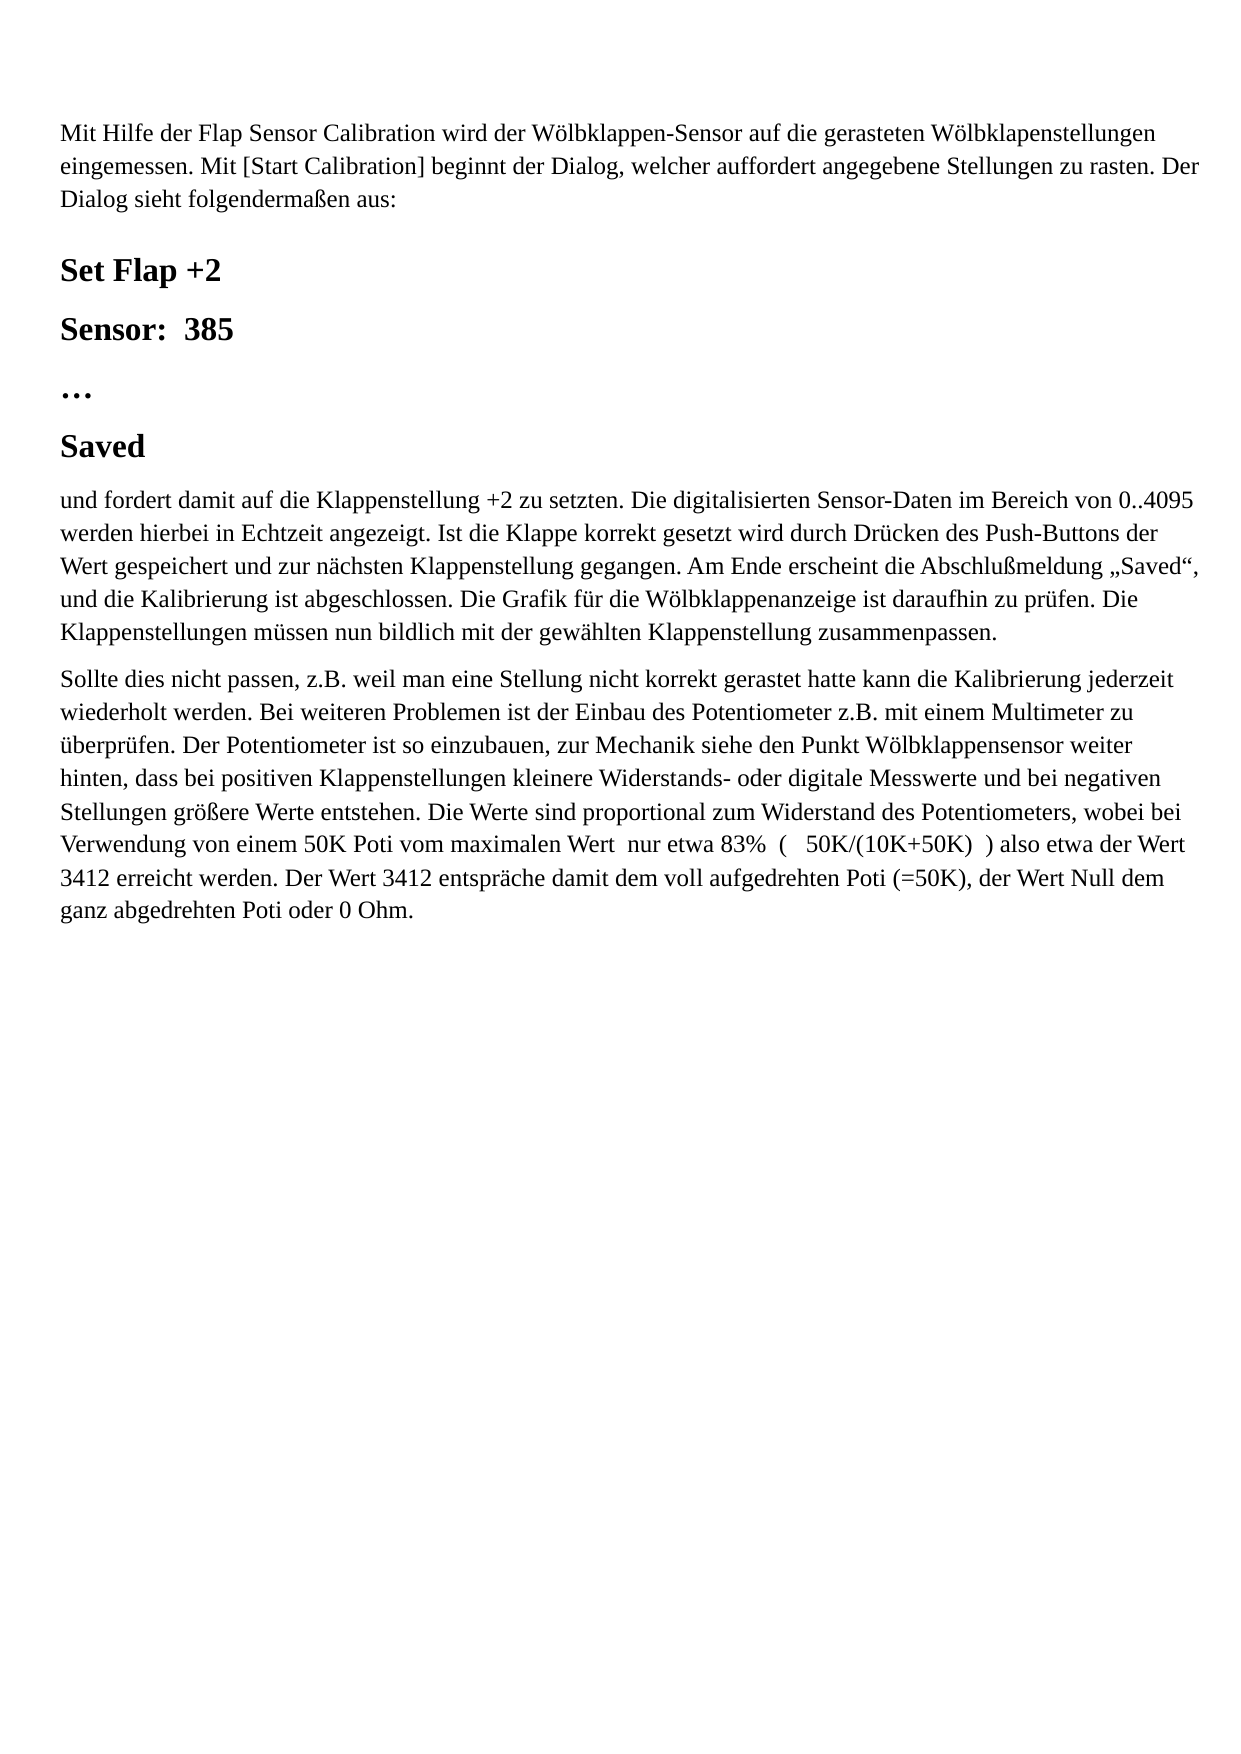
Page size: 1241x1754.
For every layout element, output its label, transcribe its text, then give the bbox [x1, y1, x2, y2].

text Sensor: 385 [60, 309, 1207, 347]
text Set Flap +2 [60, 250, 1207, 288]
text … [60, 367, 1207, 406]
text Saved [60, 426, 1207, 464]
text Mit Hilfe der Flap Sensor Calibration wird der Wölbklappen-Sensor auf die gerasteten Wölbklapenstellungen eingemessen. Mit [Start Calibration] beginnt der Dialog, welcher auffordert angegebene Stellungen zu rasten. Der Dialog sieht folgendermaßen aus: [60, 118, 1207, 213]
text und fordert damit auf die Klappenstellung +2 zu setzten. Die digitalisierten Sensor-Daten im Bereich von 0..4095 werden hierbei in Echtzeit angezeigt. Ist die Klappe korrekt gesetzt wird durch Drücken des Push-Buttons der Wert gespeichert und zur nächsten Klappenstellung gegangen. Am Ende erscheint die Abschlußmeldung „Saved“, und die Kalibrierung ist abgeschlossen. Die Grafik für die Wölbklappenanzeige ist daraufhin zu prüfen. Die Klappenstellungen müssen nun bildlich mit der gewählten Klappenstellung zusammenpassen. [60, 485, 1207, 646]
text Sollte dies nicht passen, z.B. weil man eine Stellung nicht korrekt gerastet hatte kann die Kalibrierung jederzeit wiederholt werden. Bei weiteren Problemen ist der Einbau des Potentiometer z.B. mit einem Multimeter zu überprüfen. Der Potentiometer ist so einzubauen, zur Mechanik siehe den Punkt Wölbklappensensor weiter hinten, dass bei positiven Klappenstellungen kleinere Widerstands- oder digitale Messwerte und bei negativen Stellungen größere Werte entstehen. Die Werte sind proportional zum Widerstand des Potentiometers, wobei bei Verwendung von einem 50K Poti vom maximalen Wert nur etwa 83% ( 50K/(10K+50K) ) also etwa der Wert 3412 erreicht werden. Der Wert 3412 entspräche damit dem voll aufgedrehten Poti (=50K), der Wert Null dem ganz abgedrehten Poti oder 0 Ohm. [60, 664, 1207, 924]
